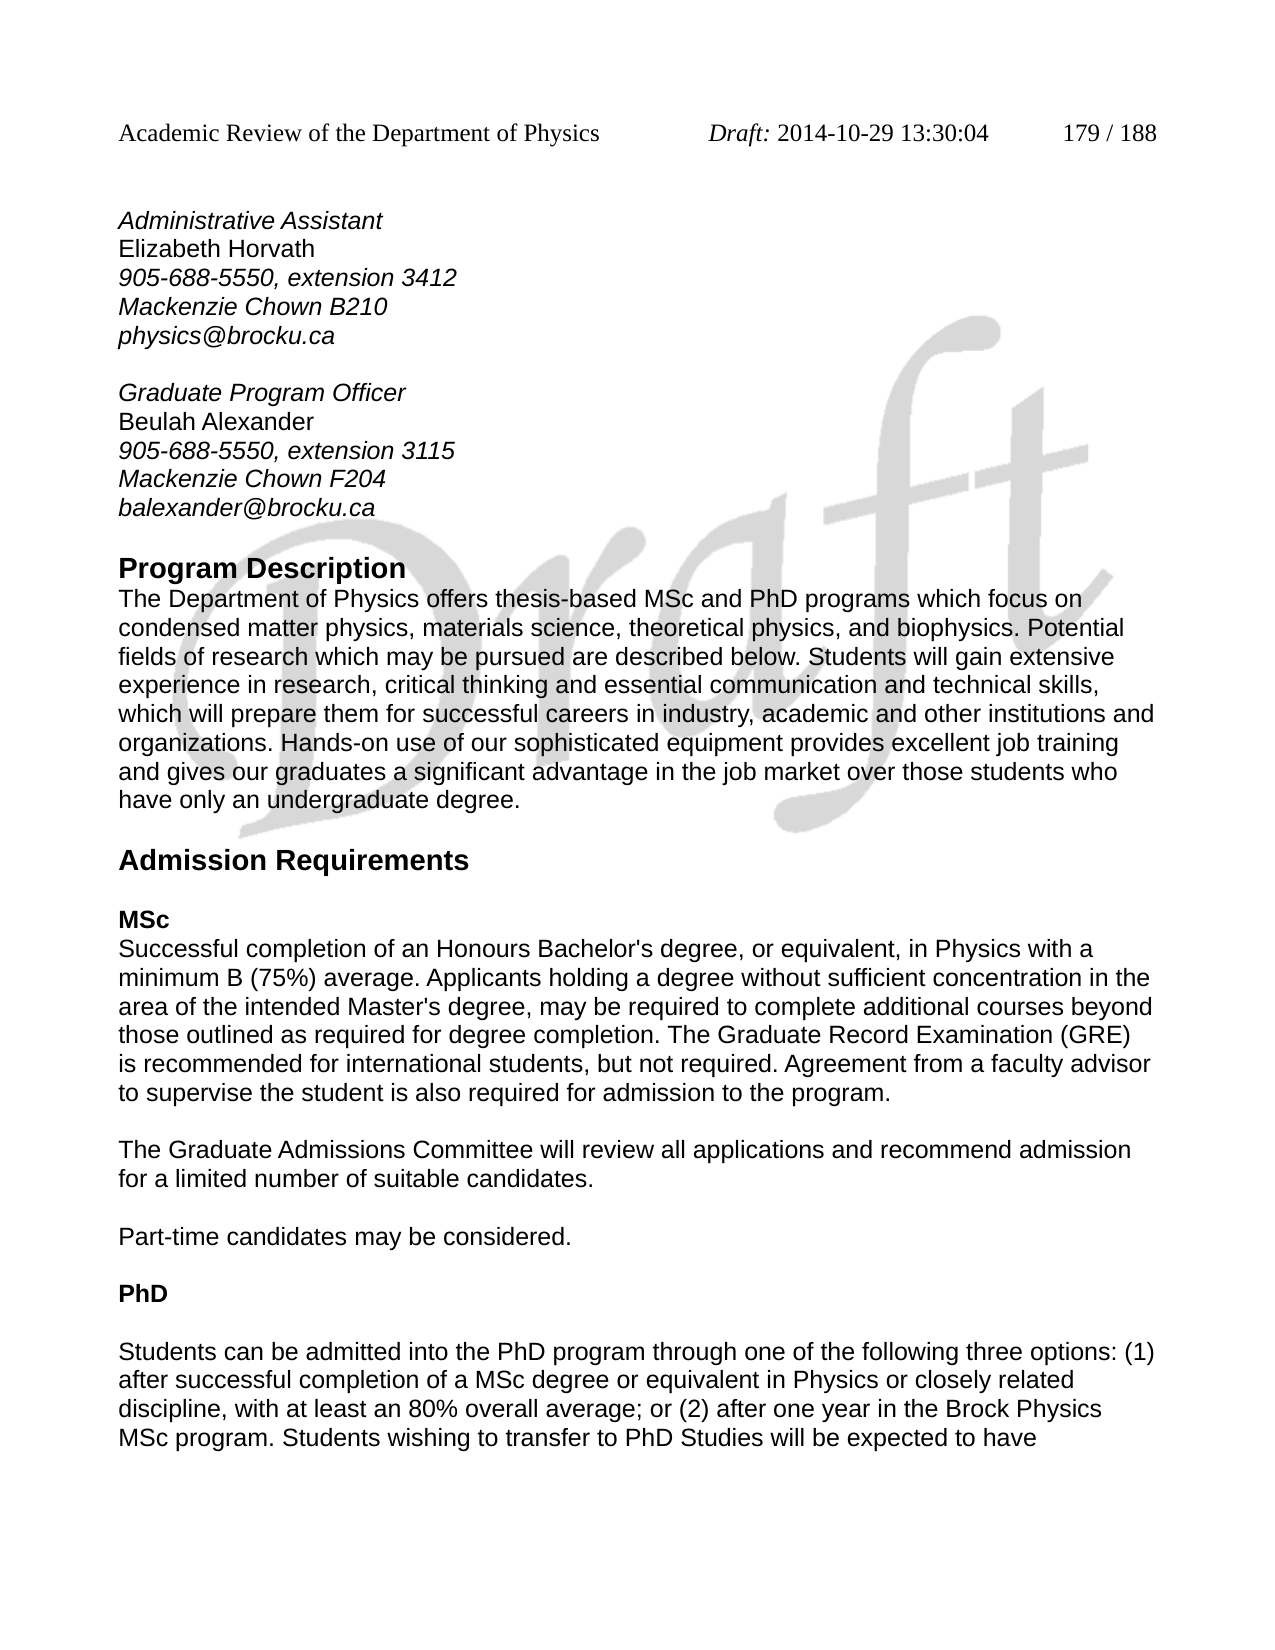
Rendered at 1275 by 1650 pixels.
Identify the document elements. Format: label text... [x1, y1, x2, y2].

picture [118, 1451, 1157, 1532]
picture [118, 118, 1157, 177]
text Administrative Assistant Elizabeth Horvath 905-688-5550, extension 3412 Mackenzie Chown B210 physics@brocku.ca Graduate Program Officer Beulah Alexander 905-688-5550, extension 3115 Mackenzie Chown F204 balexander@brocku.ca Program Description The Department of Physics offers thesis-based MSc and PhD programs which focus on condensed matter physics, materials science, theoretical physics, and biophysics. Potential fields of research which may be pursued are described below. Students will gain extensive experience in research, critical thinking and essential communication and technical skills, which will prepare them for successful careers in industry, academic and other institutions and organizations. Hands-on use of our sophisticated equipment provides excellent job training and gives our graduates a significant advantage in the job market over those students who have only an undergraduate degree. Admission Requirements MSc Successful completion of an Honours Bachelor's degree, or equivalent, in Physics with a minimum B (75%) average. Applicants holding a degree without sufficient concentration in the area of the intended Master's degree, may be required to complete additional courses beyond those outlined as required for degree completion. The Graduate Record Examination (GRE) is recommended for international students, but not required. Agreement from a faculty advisor to supervise the student is also required for admission to the program. The Graduate Admissions Committee will review all applications and recommend admission for a limited number of suitable candidates. Part-time candidates may be considered. PhD Students can be admitted into the PhD program through one of the following three options: (1) after successful completion of a MSc degree or equivalent in Physics or closely related discipline, with at least an 80% overall average; or (2) after one year in the Brock Physics MSc program. Students wishing to transfer to PhD Studies will be expected to have [118, 177, 1157, 1451]
